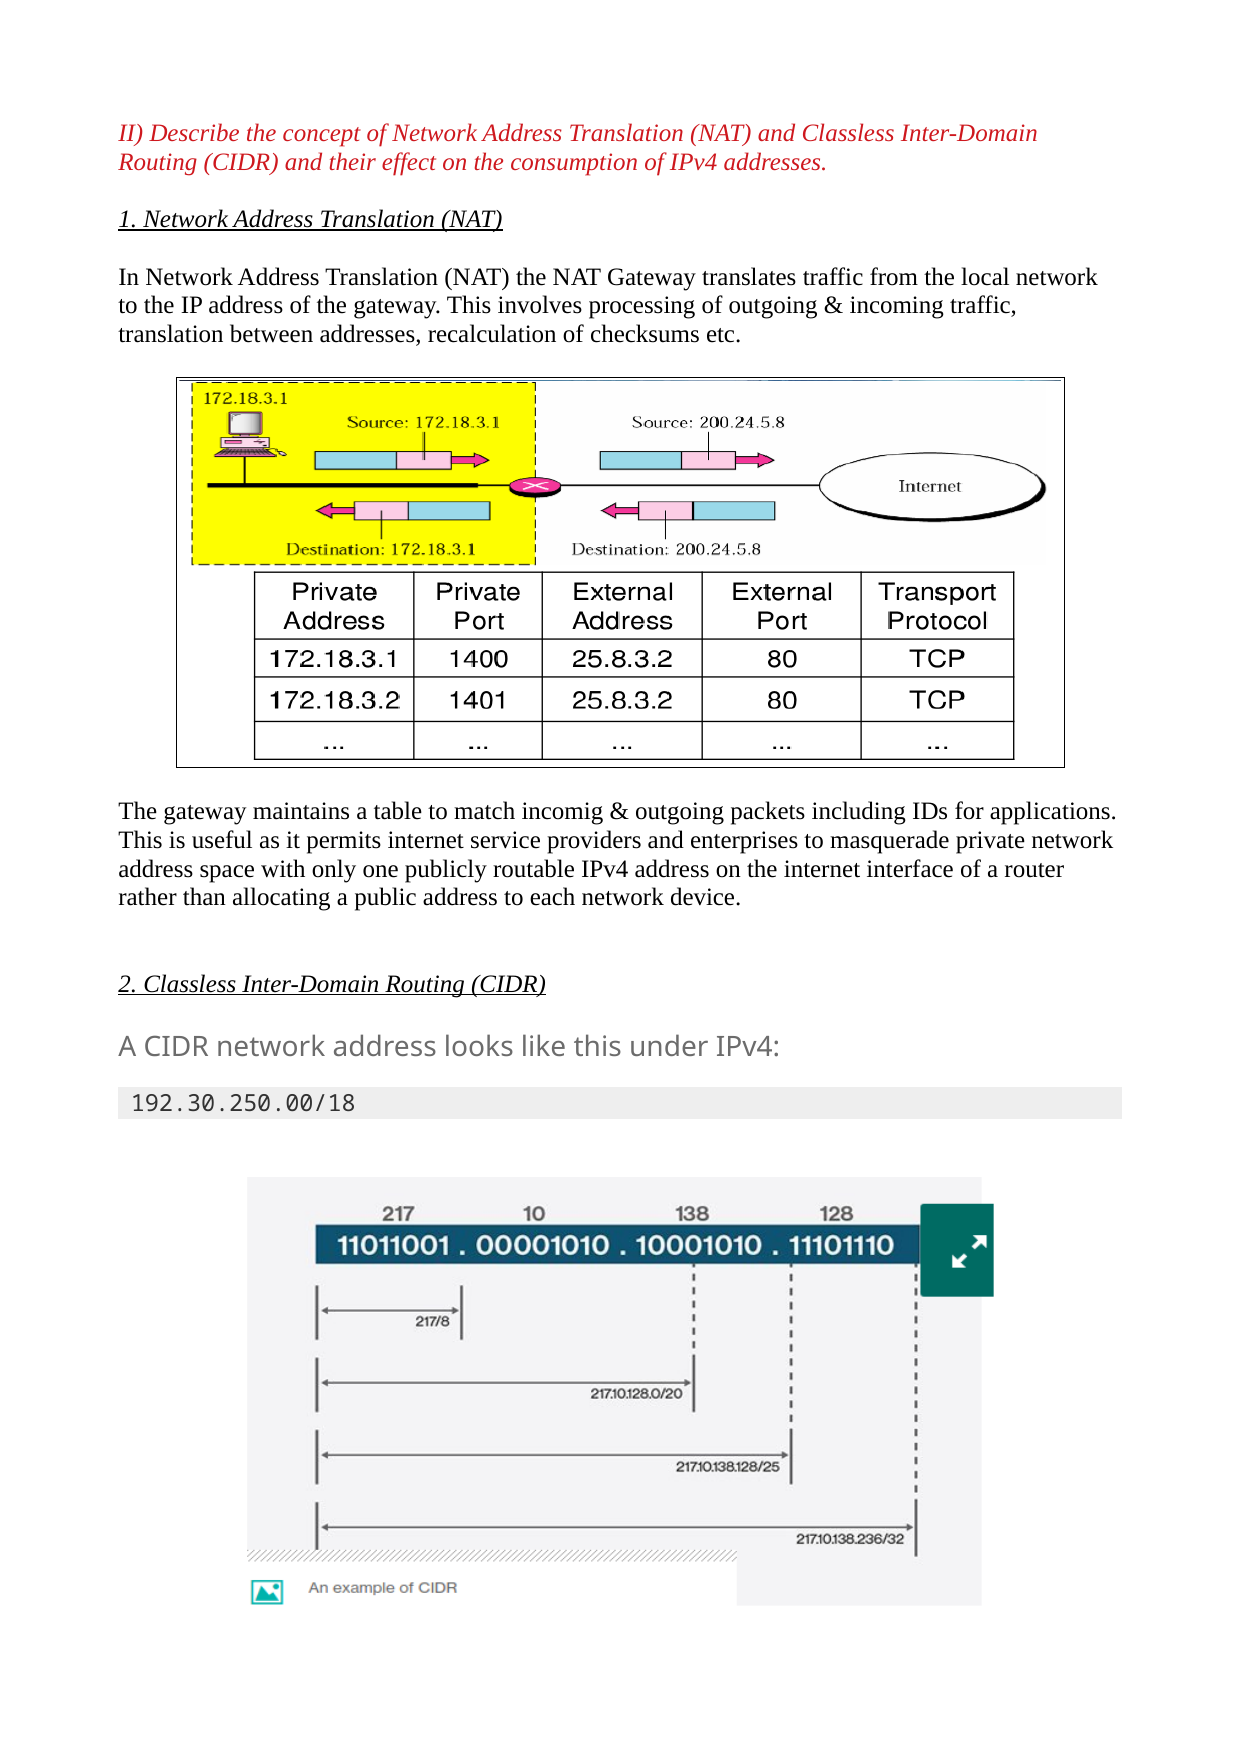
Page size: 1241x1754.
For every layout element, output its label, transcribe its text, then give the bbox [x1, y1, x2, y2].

text II) Describe the concept of Network Address Translation (NAT) and Classless Inter-Domain Routing (CIDR) and their effect on the consumption of IPv4 addresses. [118, 118, 1122, 176]
text 1. Network Address Translation (NAT) [118, 204, 1122, 233]
picture [179, 380, 1061, 765]
text The gateway maintains a table to match incomig & outgoing packets including IDs for applications. This is useful as it permits internet service providers and enterprises to masquerade private network address space with only one publicly routable IPv4 address on the internet interface of a router rather than allocating a public address to each network device. [118, 796, 1122, 911]
text 192.30.250.00/18 [118, 1087, 1122, 1119]
text 2. Classless Inter-Domain Routing (CIDR) [118, 969, 1122, 997]
text A CIDR network address looks like this under IPv4: [118, 1026, 1122, 1064]
picture [246, 1177, 994, 1608]
text In Network Address Translation (NAT) the NAT Gateway translates traffic from the local network to the IP address of the gateway. This involves processing of outgoing & incoming traffic, translation between addresses, recalculation of checksums etc. [118, 262, 1122, 348]
